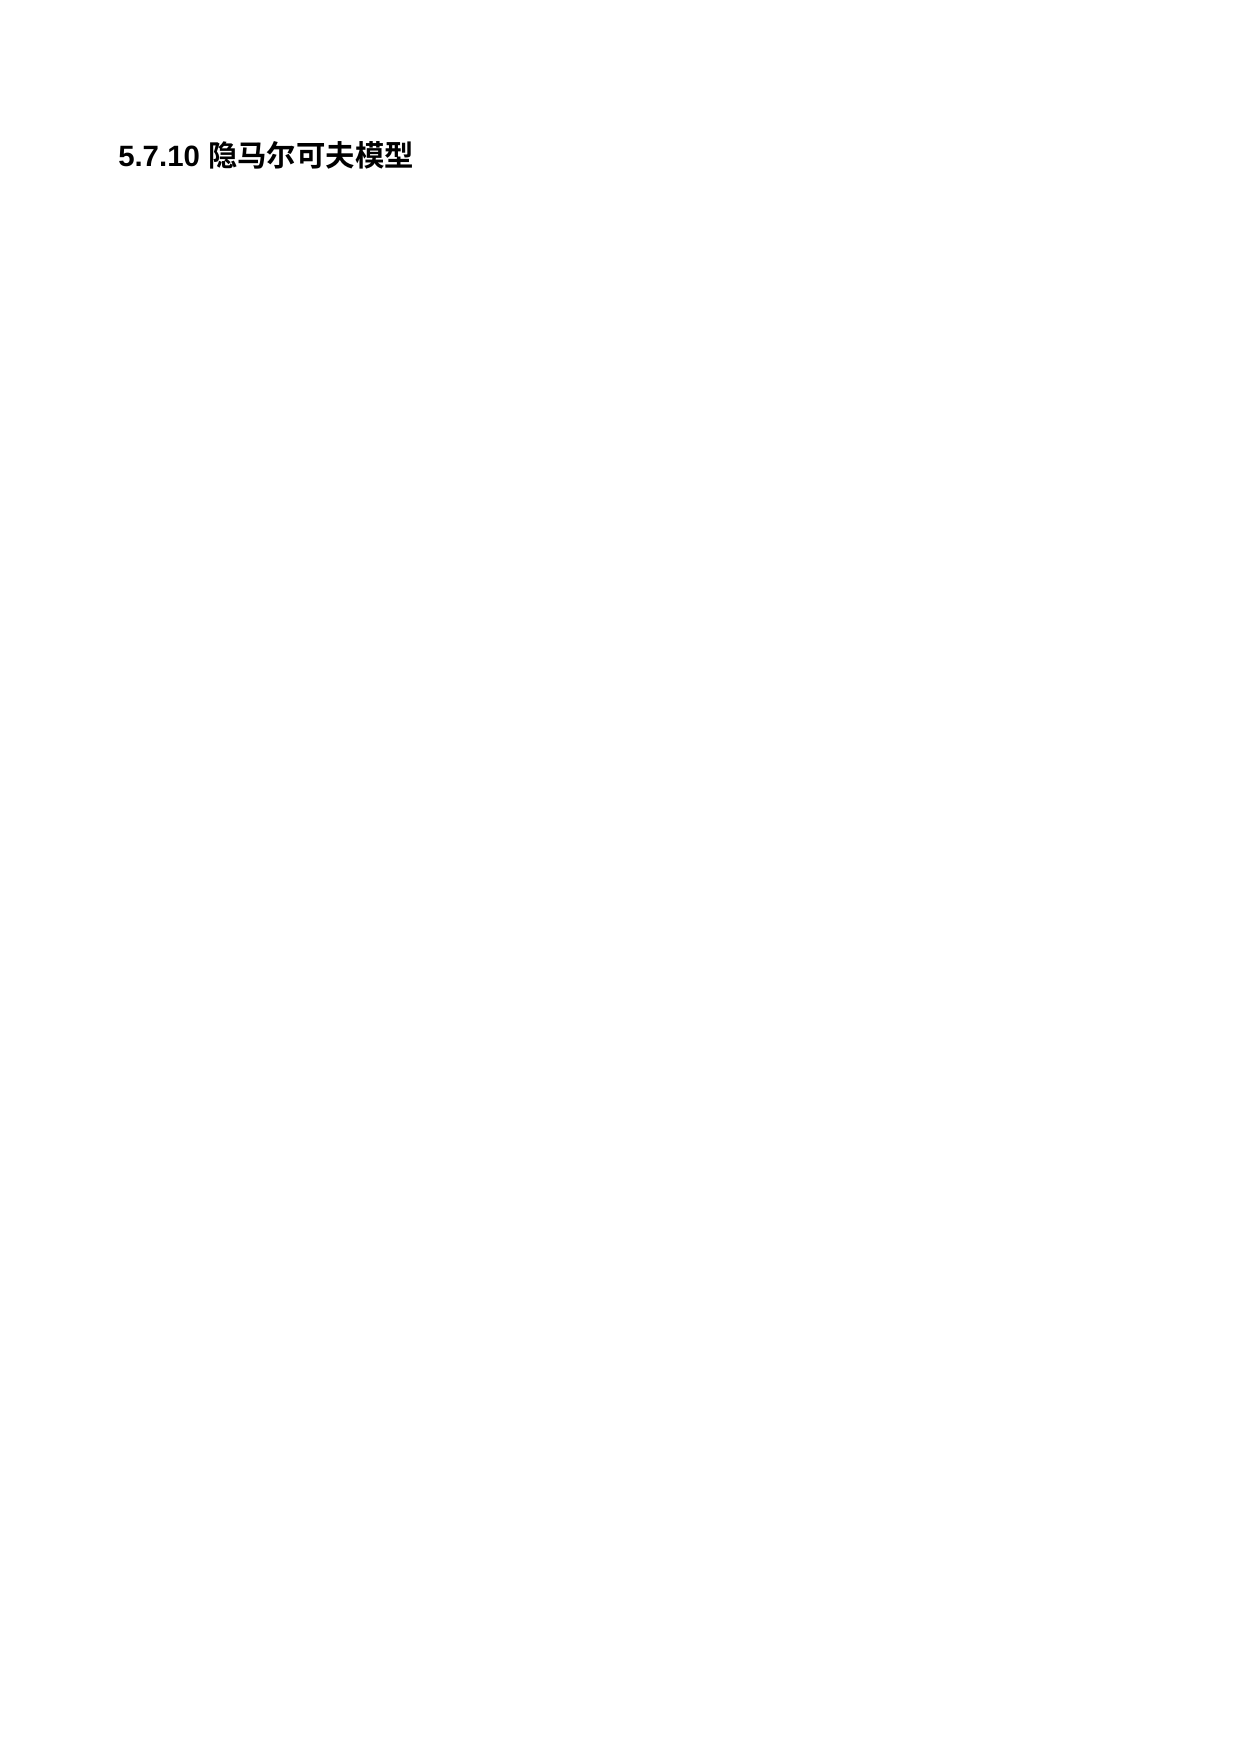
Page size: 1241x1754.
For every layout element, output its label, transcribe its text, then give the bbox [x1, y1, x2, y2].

subtitle 5.7.10 隐马尔可夫模型 [118, 133, 1122, 175]
